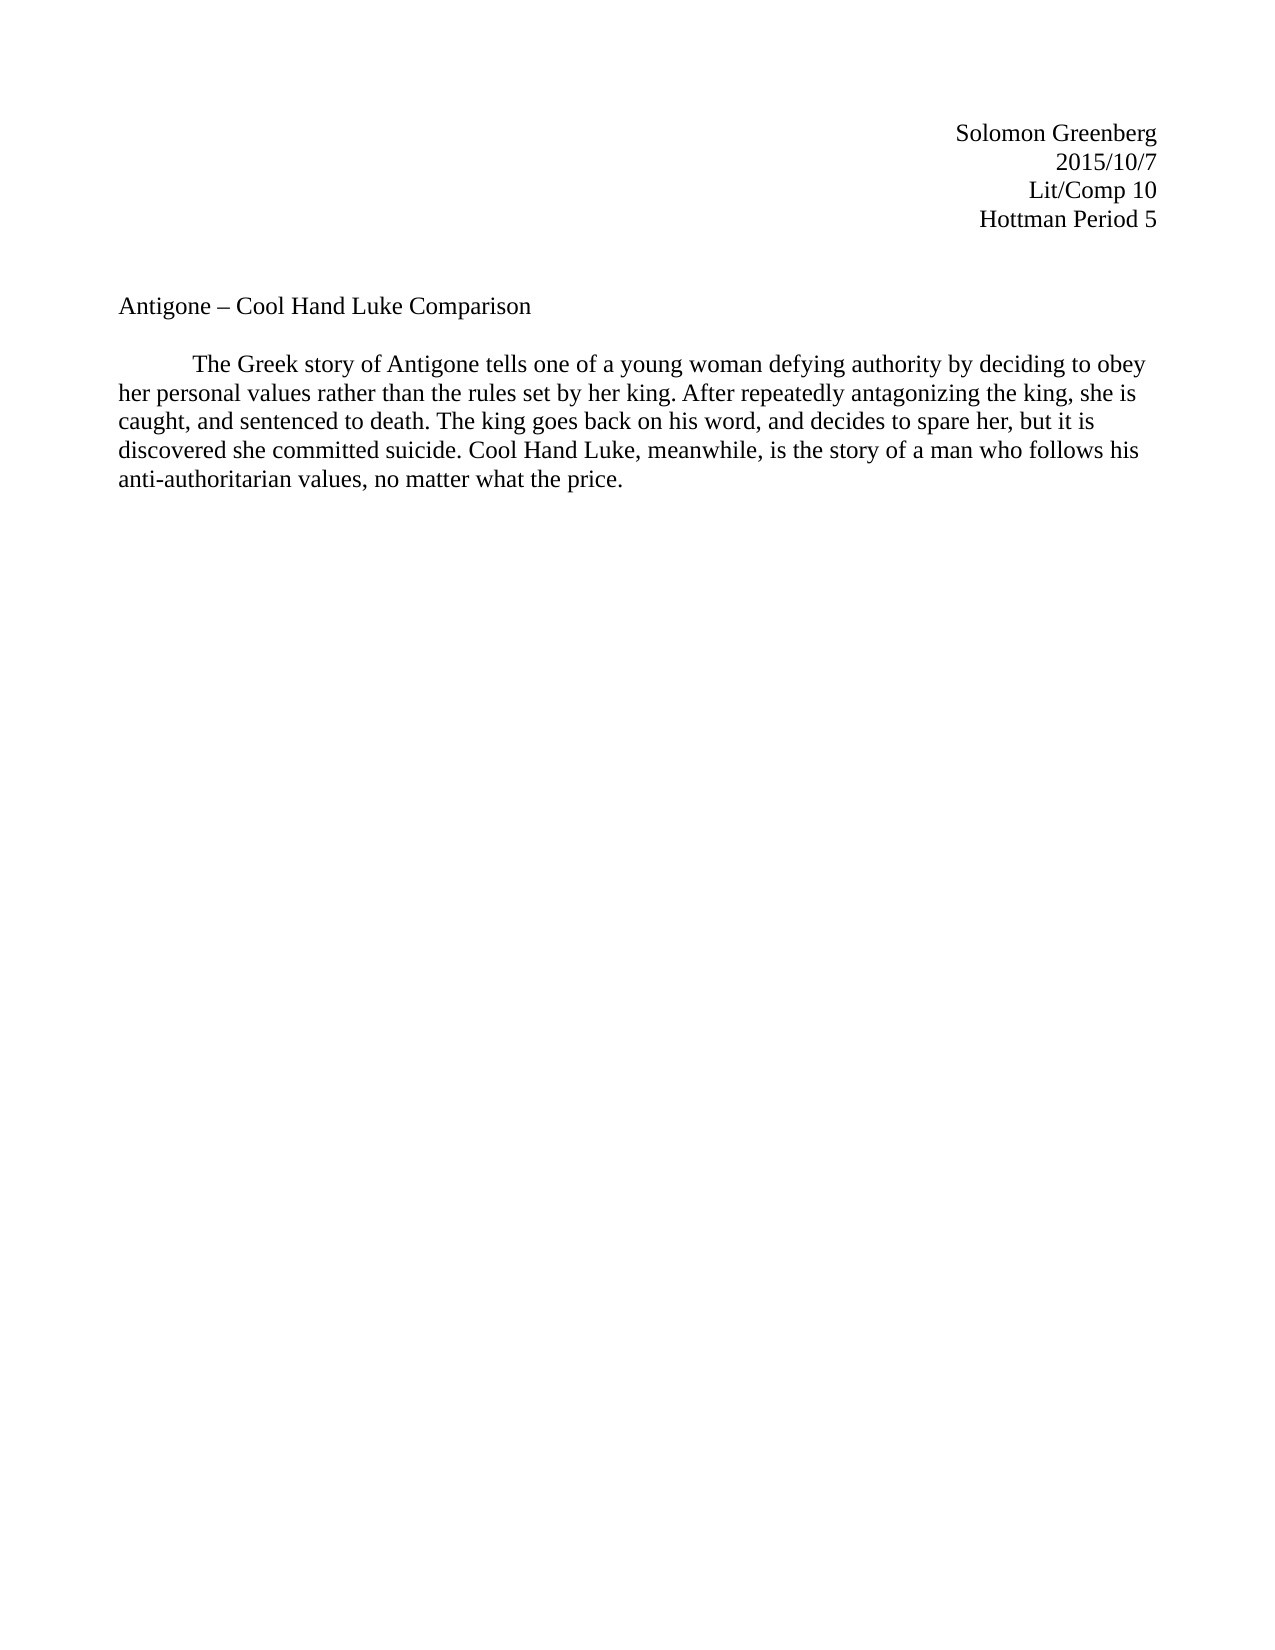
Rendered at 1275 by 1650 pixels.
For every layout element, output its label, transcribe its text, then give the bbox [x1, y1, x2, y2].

text Antigone – Cool Hand Luke Comparison [118, 291, 1157, 320]
text The Greek story of Antigone tells one of a young woman defying authority by deciding to obey her personal values rather than the rules set by her king. After repeatedly antagonizing the king, she is caught, and sentenced to death. The king goes back on his word, and decides to spare her, but it is discovered she committed suicide. Cool Hand Luke, meanwhile, is the story of a man who follows his anti-authoritarian values, no matter what the price. [118, 349, 1157, 493]
